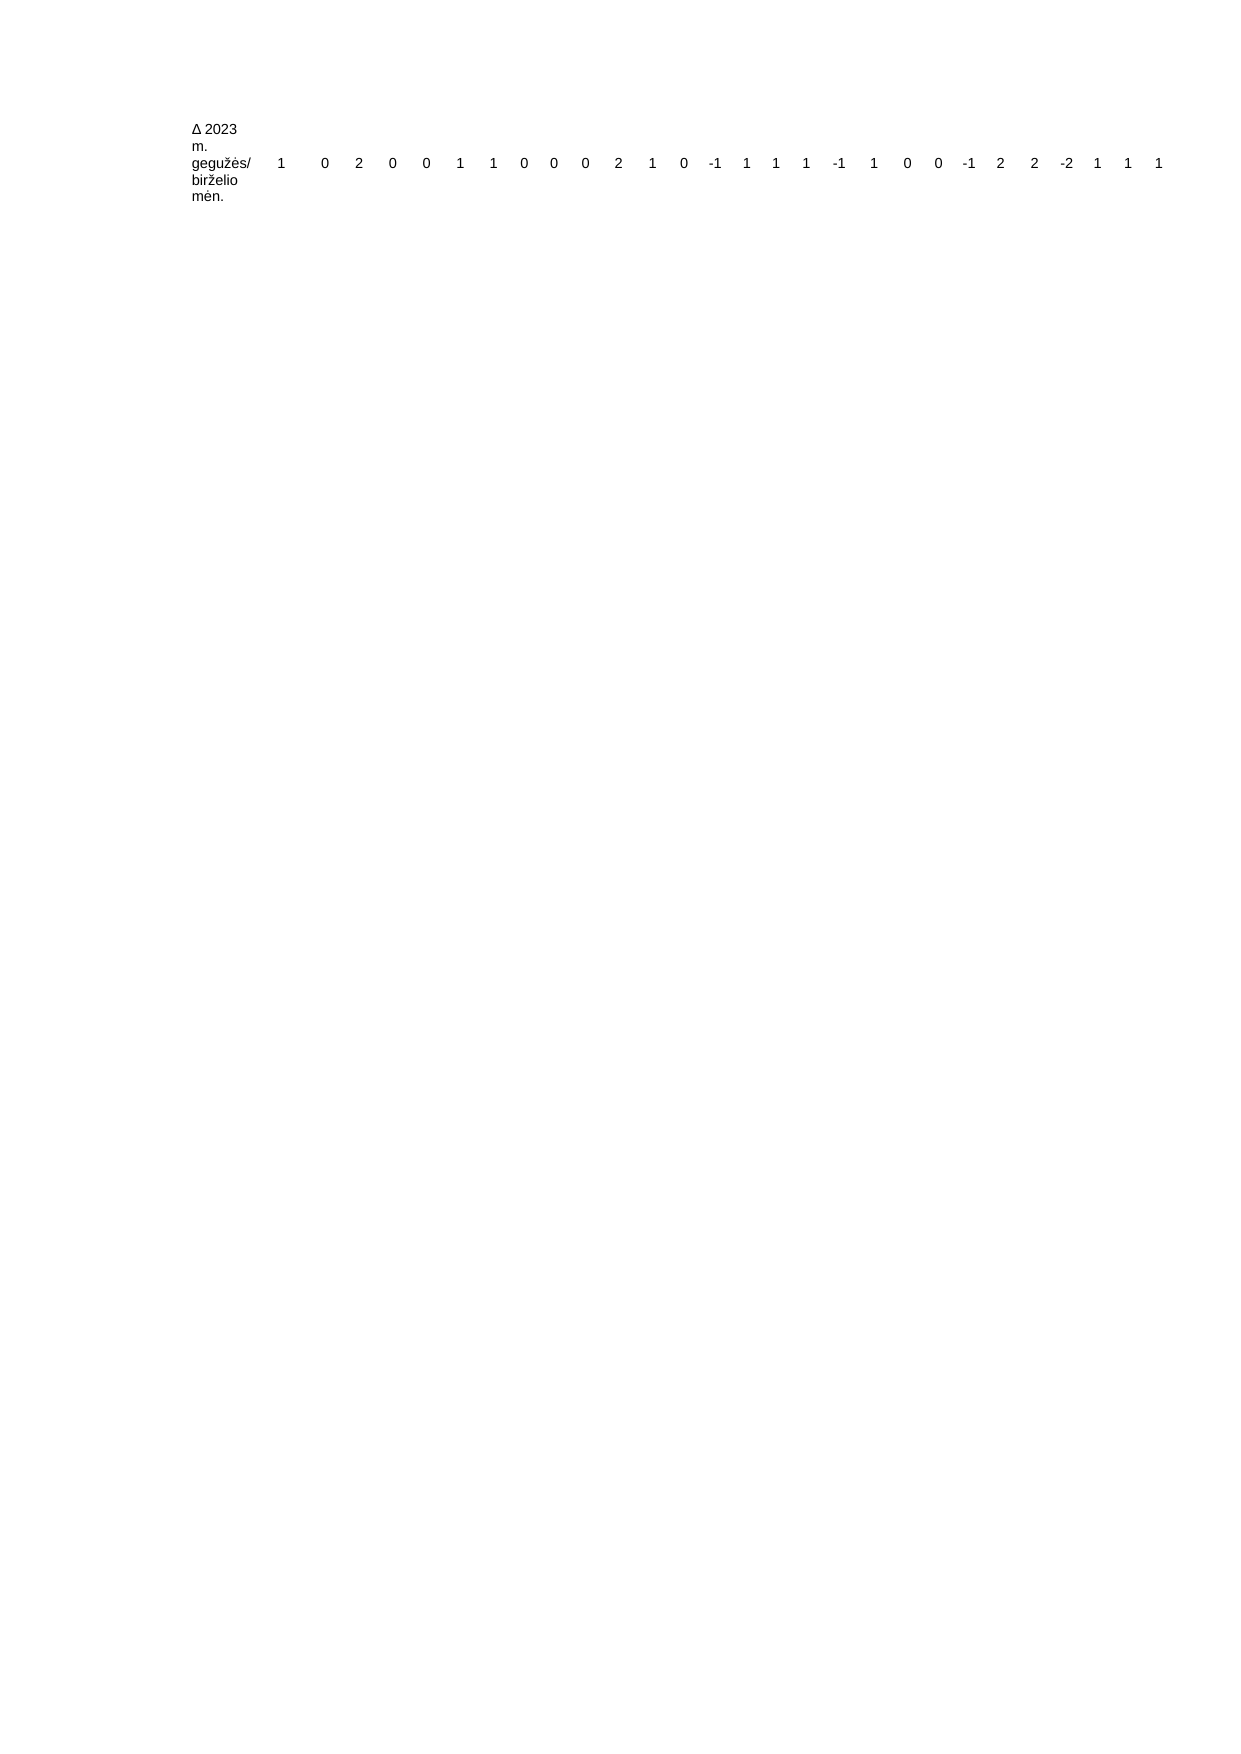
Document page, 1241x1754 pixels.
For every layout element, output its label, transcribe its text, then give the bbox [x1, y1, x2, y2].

table_cell 1 [1081, 118, 1114, 208]
table_cell 0 [569, 118, 602, 208]
table_cell 1 [443, 118, 477, 208]
table_cell 1 [790, 118, 822, 208]
table_cell 0 [308, 118, 341, 208]
table_cell Δ 2023 m. gegužės/birželio mėn. [189, 118, 254, 208]
table_cell 0 [510, 118, 538, 208]
table_cell -1 [822, 118, 856, 208]
table_cell 1 [761, 118, 790, 208]
table_cell 1 [1142, 118, 1175, 208]
table_cell -1 [698, 118, 732, 208]
table_cell 1 [254, 118, 308, 208]
table_cell 0 [892, 118, 923, 208]
table_cell -1 [954, 118, 984, 208]
table_cell 0 [923, 118, 954, 208]
table_cell 0 [376, 118, 409, 208]
table_cell -2 [1053, 118, 1081, 208]
table_cell 1 [635, 118, 669, 208]
table_cell 2 [984, 118, 1016, 208]
table_cell 1 [732, 118, 761, 208]
table_cell 0 [670, 118, 698, 208]
table_cell 1 [1114, 118, 1142, 208]
table_cell 2 [341, 118, 376, 208]
table_cell 0 [409, 118, 443, 208]
table_cell 1 [477, 118, 510, 208]
table_cell 0 [538, 118, 569, 208]
table_cell 1 [856, 118, 892, 208]
table_cell [118, 118, 189, 208]
table_cell 2 [1016, 118, 1052, 208]
table_cell 2 [602, 118, 635, 208]
